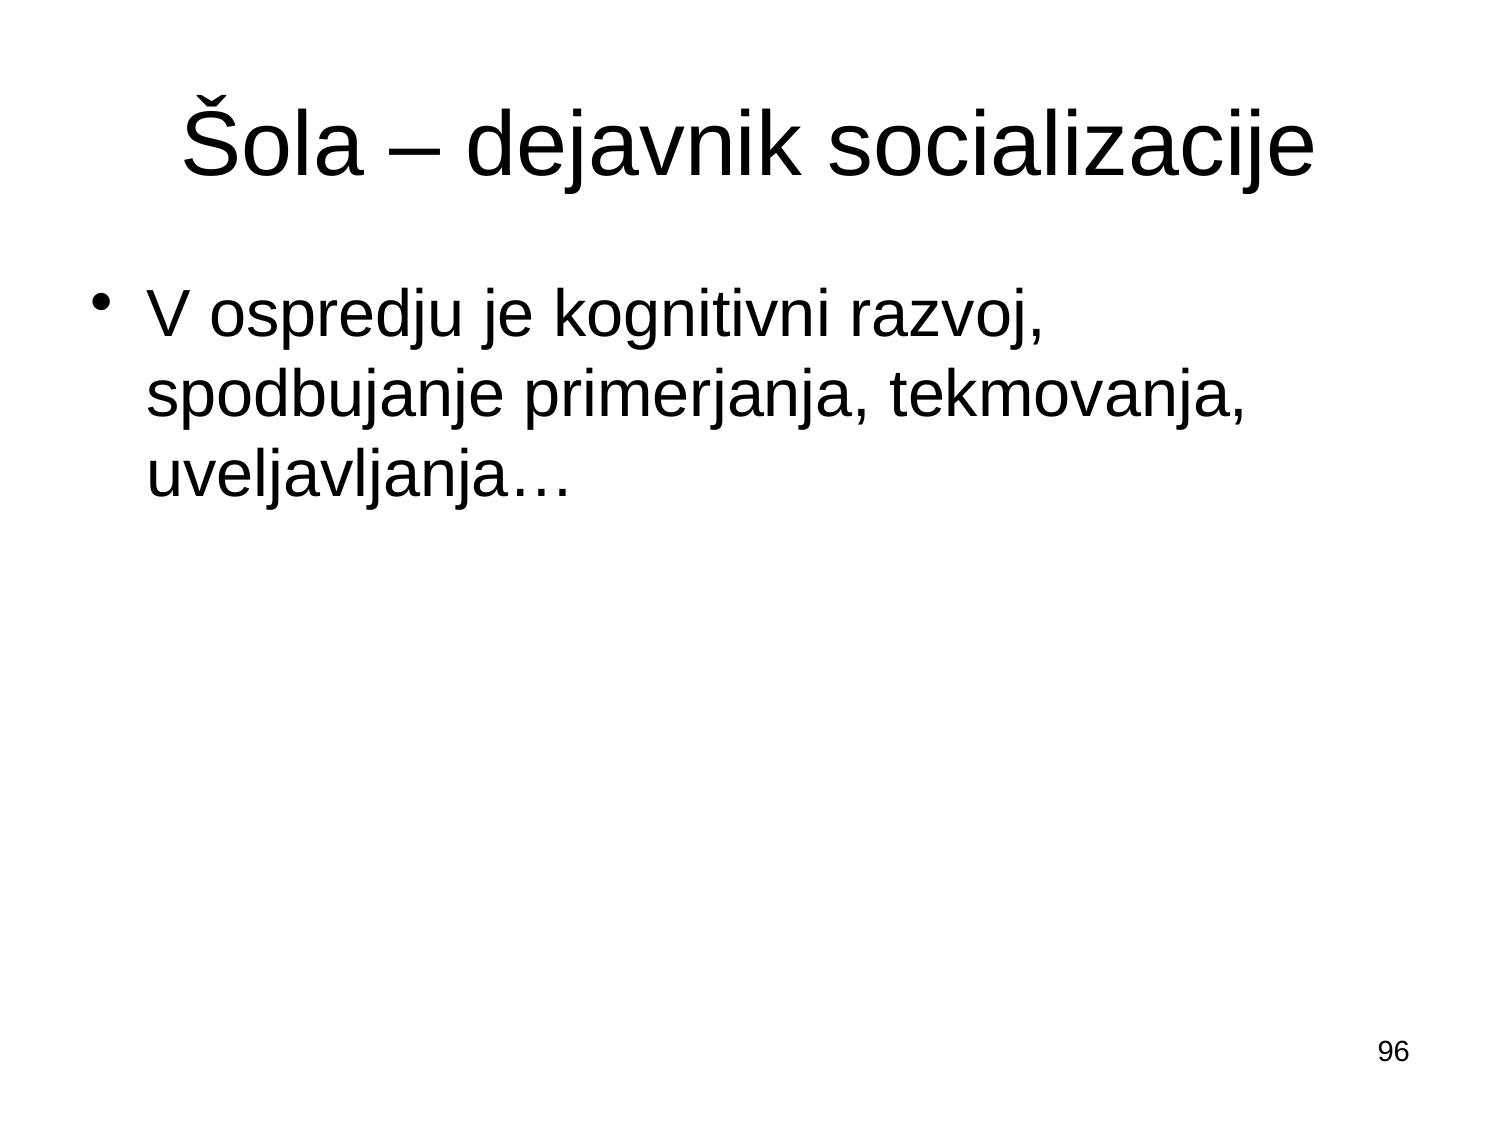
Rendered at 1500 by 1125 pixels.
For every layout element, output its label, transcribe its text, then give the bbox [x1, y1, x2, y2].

list V ospredju je kognitivni razvoj, spodbujanje primerjanja, tekmovanja, uveljavljanja… [75, 262, 1425, 1005]
title Šola – dejavnik socializacije [75, 45, 1425, 233]
slide_number [1074, 1024, 1425, 1103]
